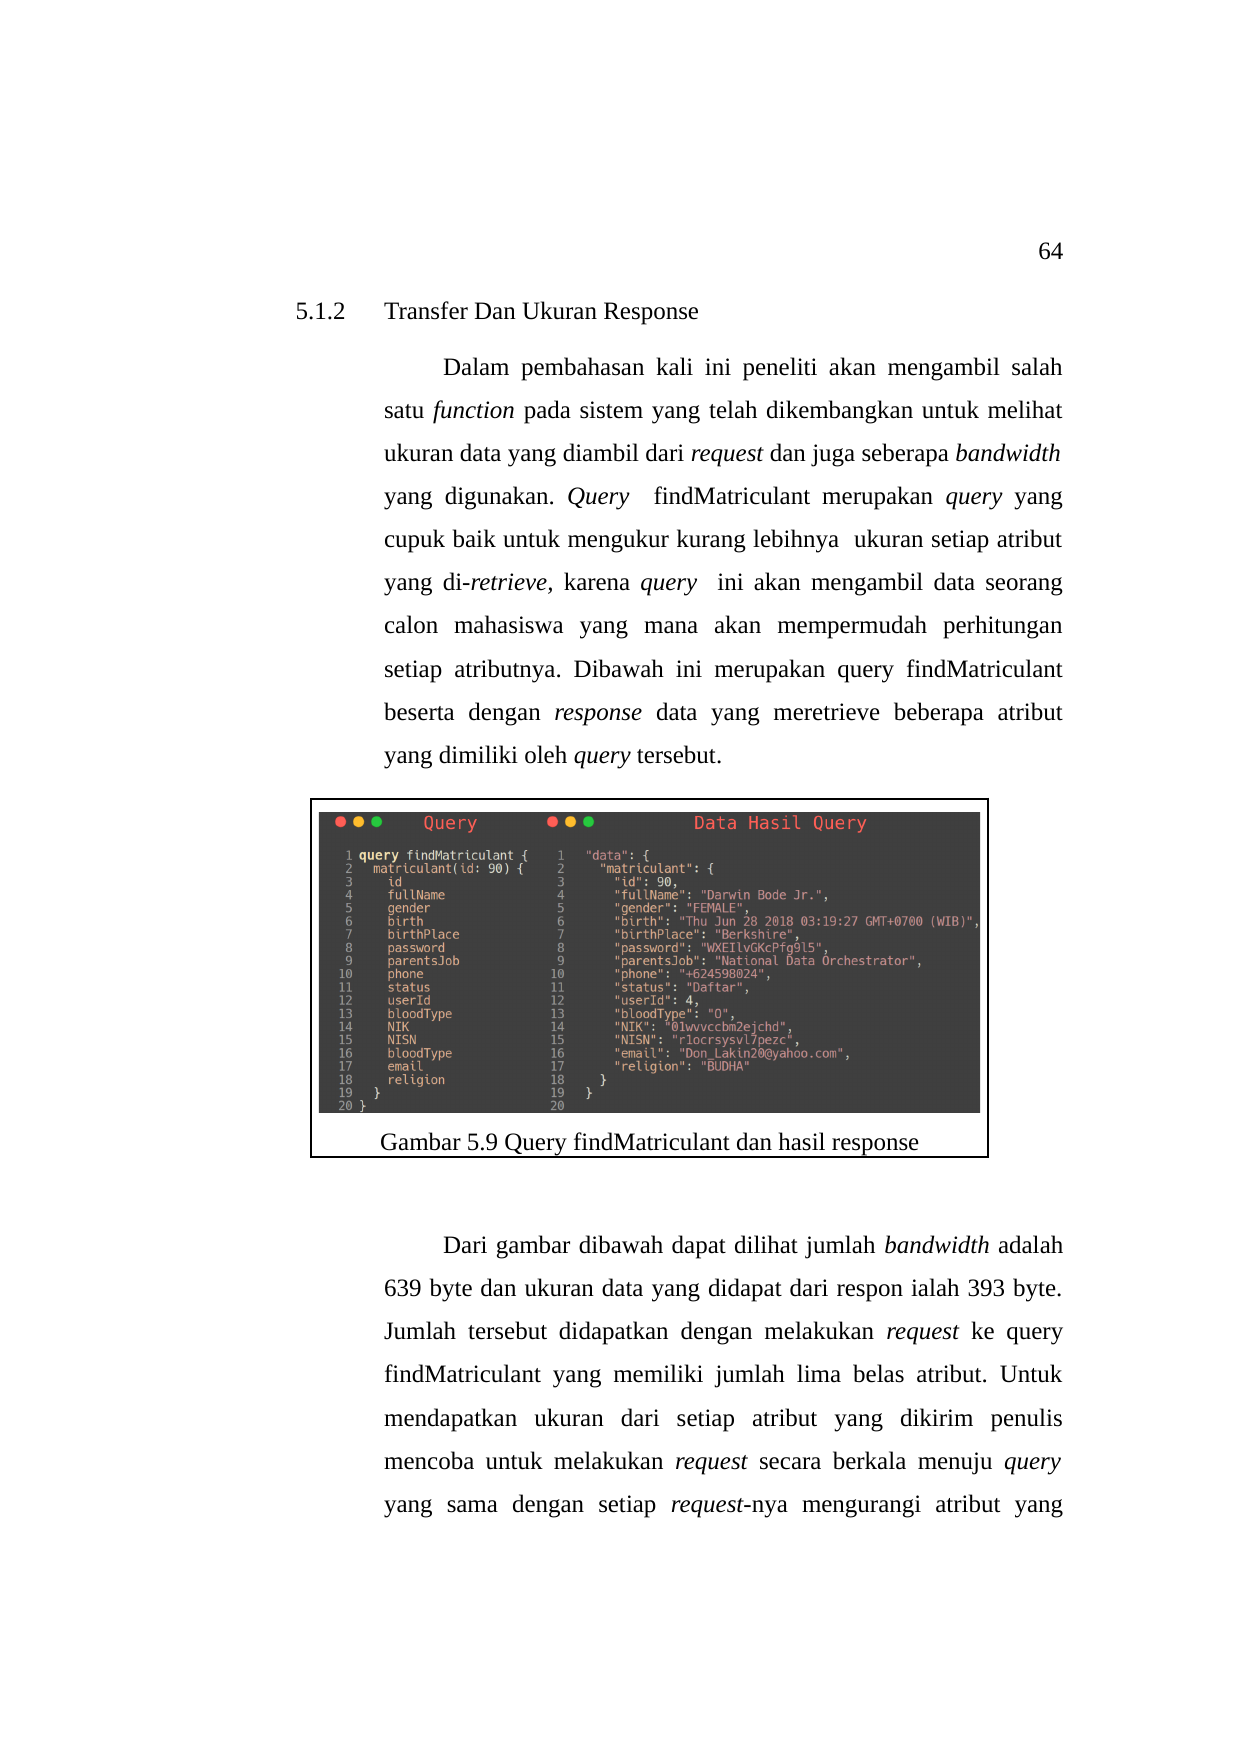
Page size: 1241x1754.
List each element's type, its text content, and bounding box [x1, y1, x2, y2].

picture [318, 812, 981, 1113]
text Dari gambar dibawah dapat dilihat jumlah bandwidth adalah 639 byte dan ukuran data yang didapat dari respon ialah 393 byte. Jumlah tersebut didapatkan dengan melakukan request ke query findMatriculant yang memiliki jumlah lima belas atribut. Untuk mendapatkan ukuran dari setiap atribut yang dikirim penulis mencoba untuk melakukan request secara berkala menuju query yang sama dengan setiap request-nya mengurangi atribut yang [384, 1230, 1063, 1518]
text Gambar 5.9 Query findMatriculant dan hasil response [312, 1113, 987, 1156]
text Dalam pembahasan kali ini peneliti akan mengambil salah satu function pada sistem yang telah dikembangkan untuk melihat ukuran data yang diambil dari request dan juga seberapa bandwidth yang digunakan. Query findMatriculant merupakan query yang cupuk baik untuk mengukur kurang lebihnya ukuran setiap atribut yang di-retrieve, karena query ini akan mengambil data seorang calon mahasiswa yang mana akan mempermudah perhitungan setiap atributnya. Dibawah ini merupakan query findMatriculant beserta dengan response data yang meretrieve beberapa atribut yang dimiliki oleh query tersebut. [384, 352, 1063, 769]
subtitle Transfer dan ukuran response [295, 296, 1063, 325]
